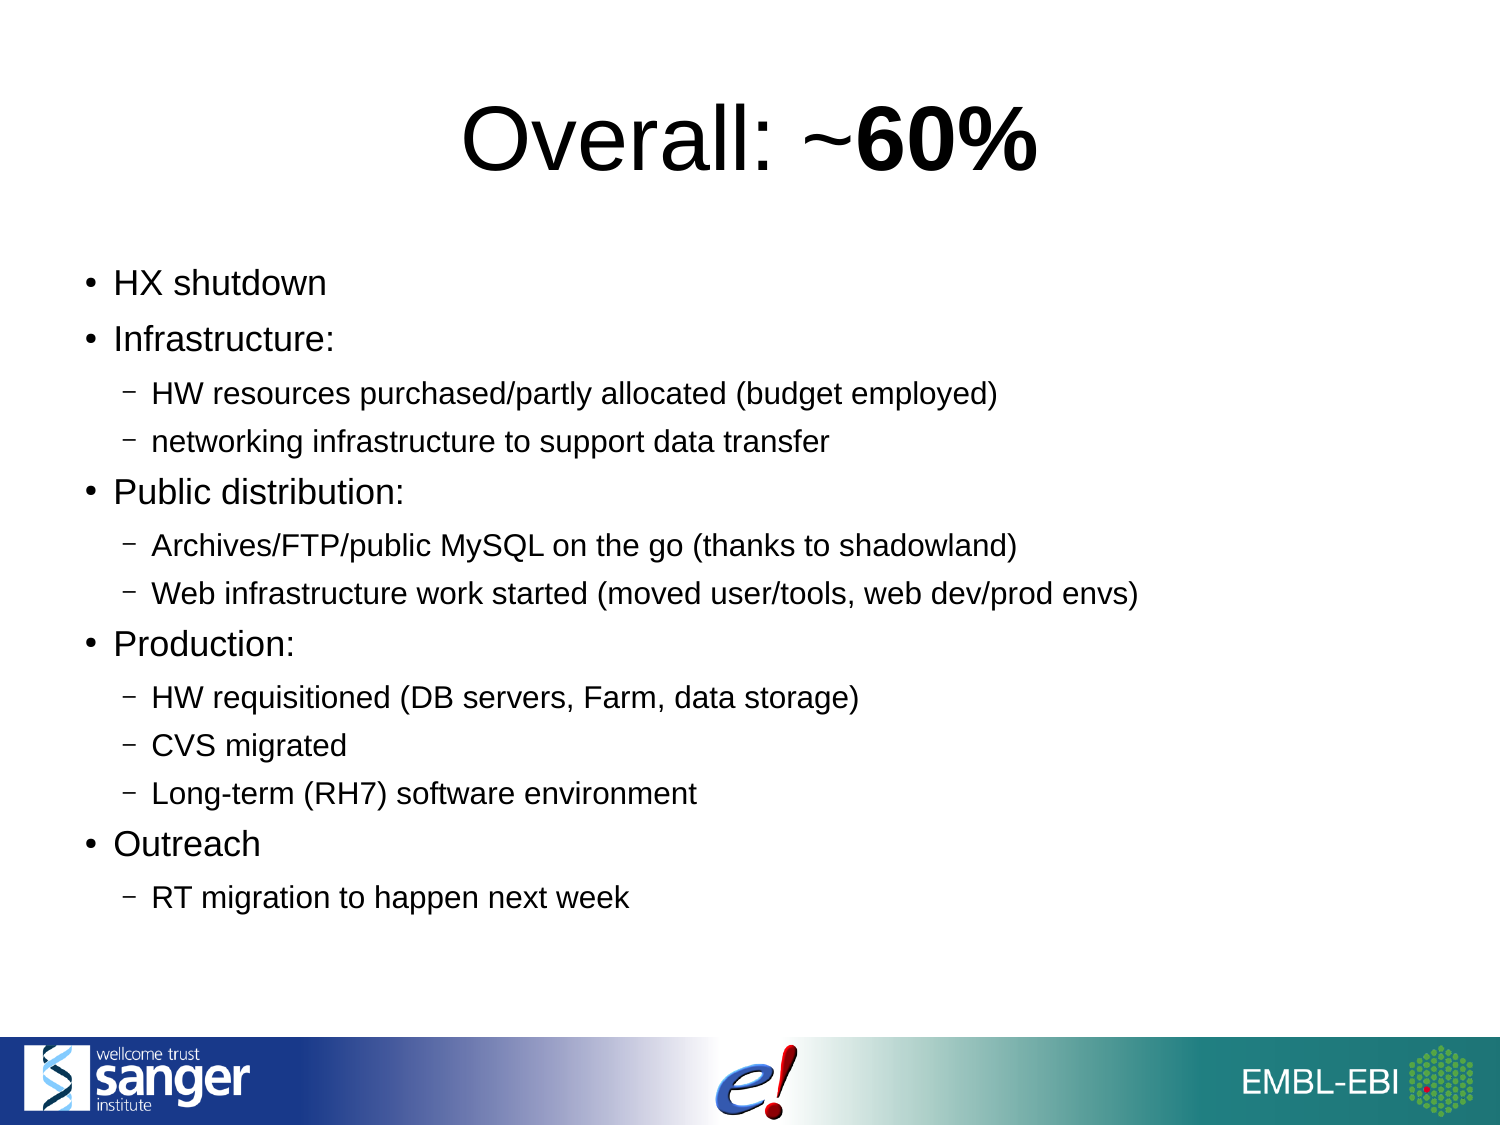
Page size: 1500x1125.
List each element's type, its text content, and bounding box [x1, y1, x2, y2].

picture [0, 1037, 1500, 1125]
title Overall: ~60% [75, 44, 1425, 233]
list HX shutdown Infrastructure: HW resources purchased/partly allocated (budget employed) networking infrastructure to support data transfer Public distribution: Archives/FTP/public MySQL on the go (thanks to shadowland) Web infrastructure work started (moved user/tools, web dev/prod envs) Production: HW requisitioned (DB servers, Farm, data storage) CVS migrated Long-term (RH7) software environment Outreach RT migration to happen next week [75, 263, 1395, 916]
